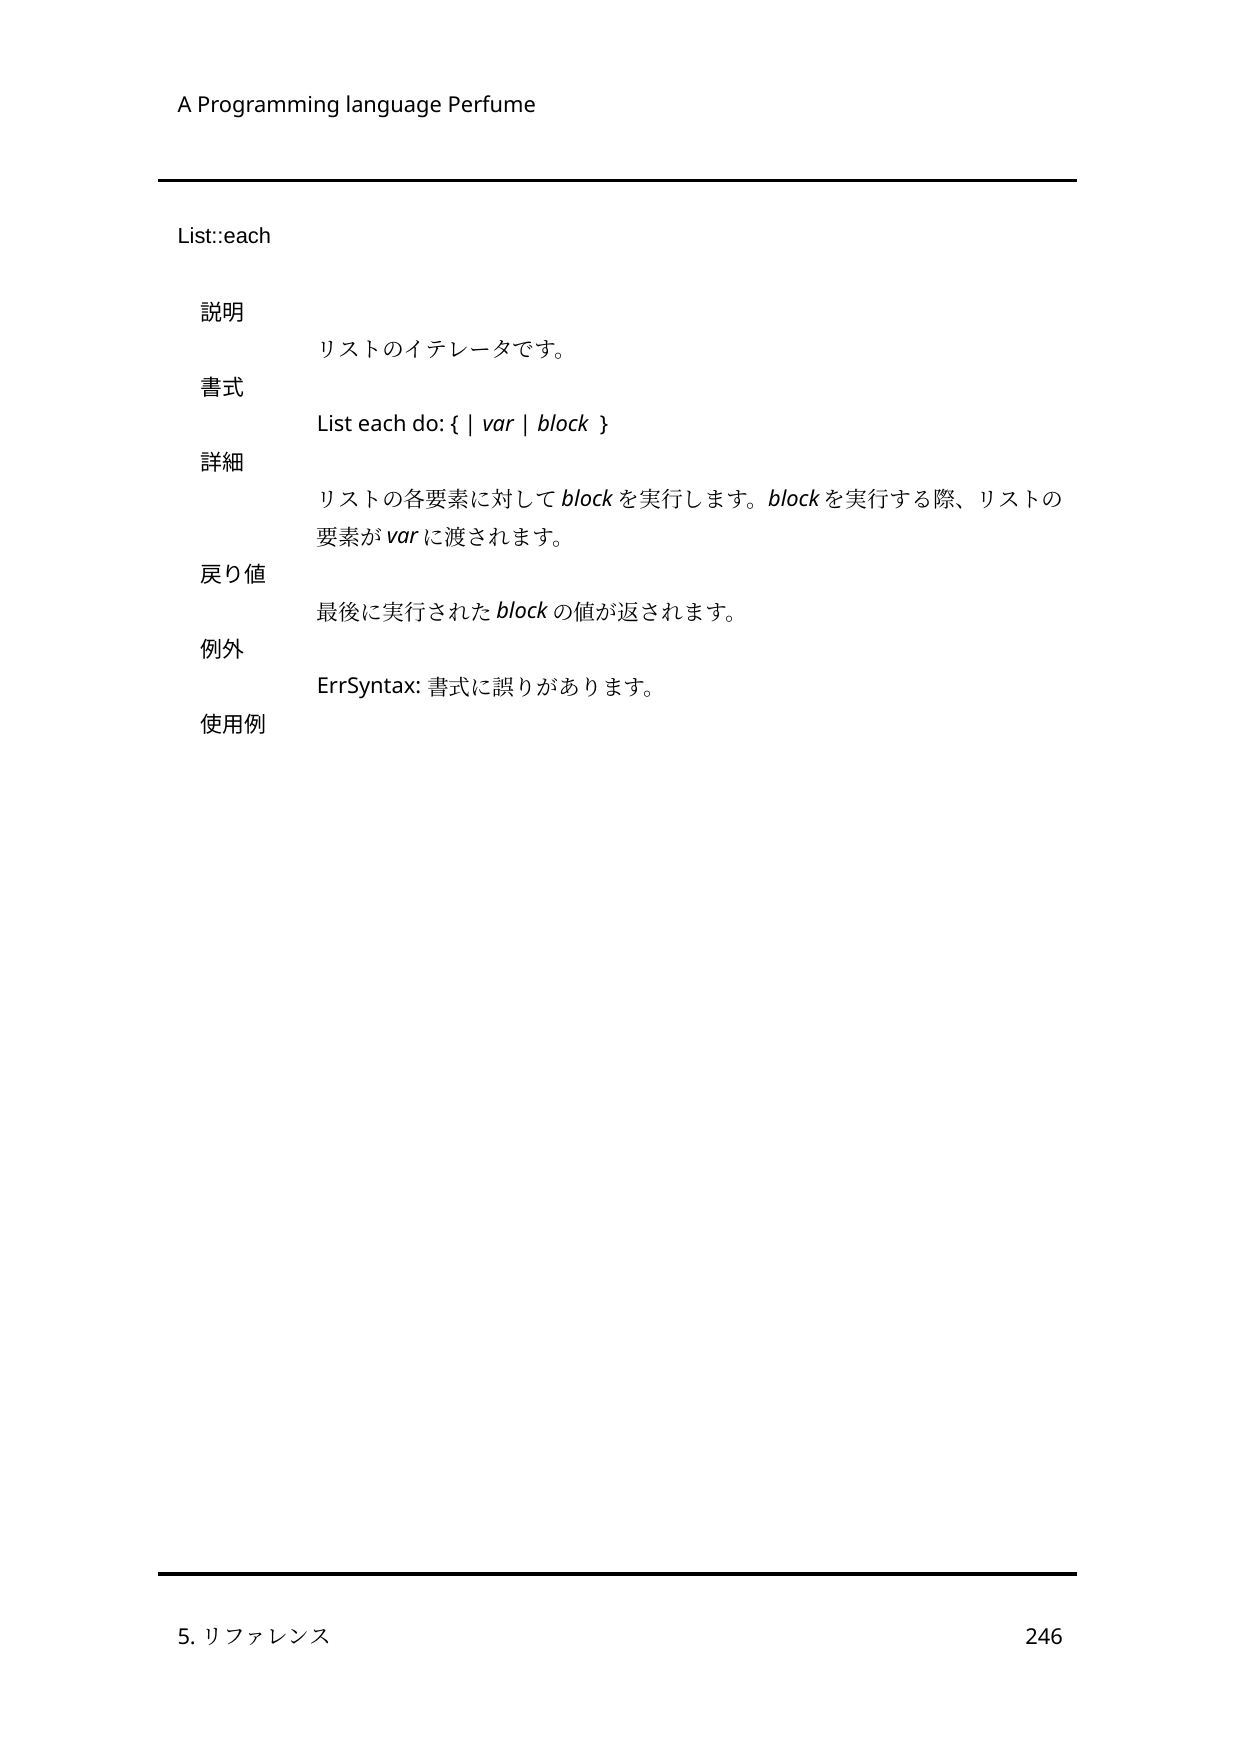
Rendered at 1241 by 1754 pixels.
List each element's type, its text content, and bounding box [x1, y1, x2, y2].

table_cell ErrSyntax: 書式に誤りがあります。 [317, 629, 1063, 704]
table_cell 使用例 [200, 704, 317, 779]
table_cell 詳細 [200, 442, 317, 554]
table_cell 例外 [200, 629, 317, 704]
subtitle List::each [177, 217, 1063, 254]
table_cell List each do: { | var | block } [317, 367, 1063, 442]
table_header リストのイテレータです。 [317, 292, 1063, 367]
table_cell 最後に実行されたblockの値が返されます。 [317, 554, 1063, 629]
table_cell リストの各要素に対してblockを実行します。blockを実行する際、リストの要素がvarに渡されます。 [317, 442, 1063, 554]
table_header 説明 [200, 292, 317, 367]
table_cell 戻り値 [200, 554, 317, 629]
table_cell [317, 704, 1063, 779]
table_cell 書式 [200, 367, 317, 442]
